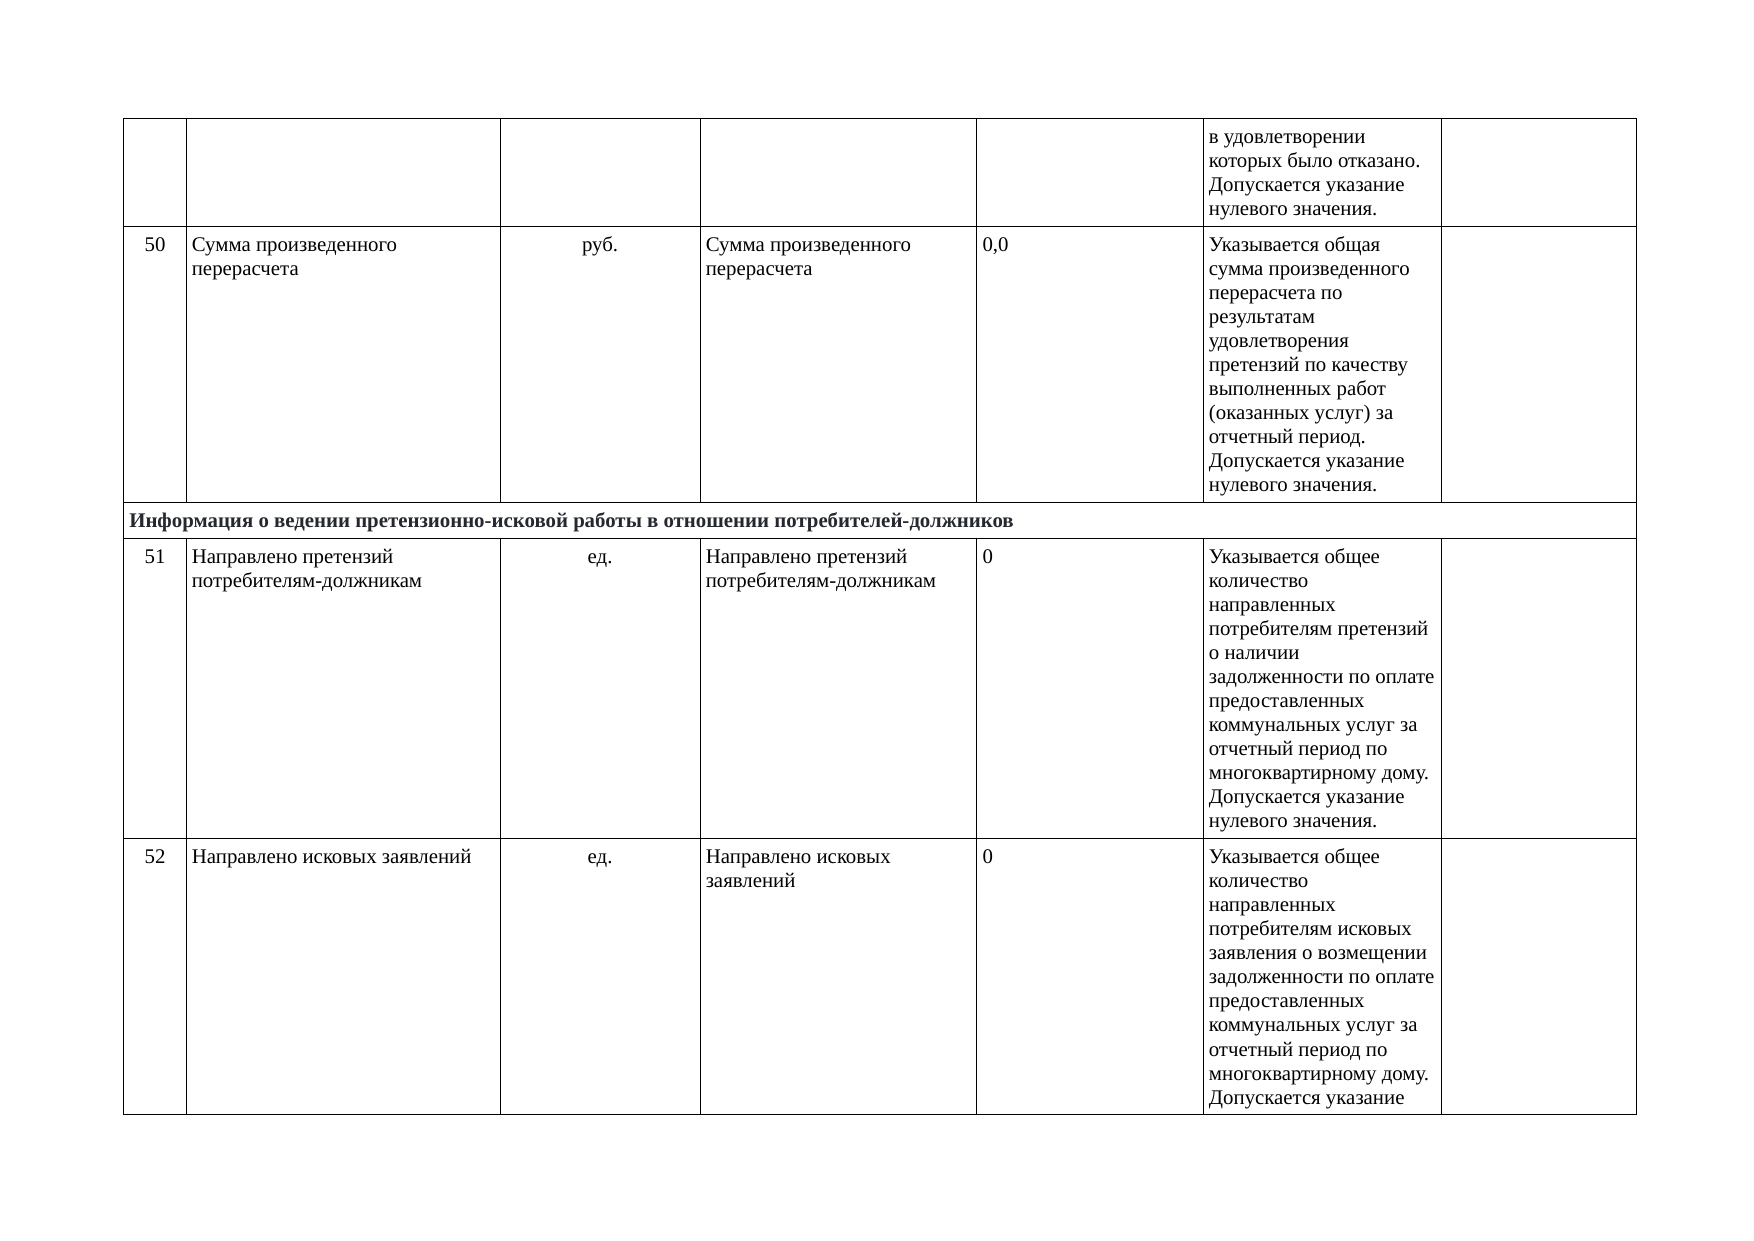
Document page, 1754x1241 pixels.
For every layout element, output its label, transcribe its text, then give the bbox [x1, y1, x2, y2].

table_cell 0 [977, 539, 1203, 838]
table_cell в удовлетворении которых было отказано. Допускается указание нулевого значения. [1204, 119, 1441, 226]
table_cell Указывается общее количество направленных потребителям исковых заявления о возмещении задолженности по оплате предоставленных коммунальных услуг за отчетный период по многоквартирному дому. Допускается указание [1204, 839, 1441, 1114]
table_cell 0 [977, 839, 1203, 1114]
table_cell [124, 119, 186, 226]
table_cell 51 [124, 539, 186, 838]
table_cell Указывается общая сумма произведенного перерасчета по результатам удовлетворения претензий по качеству выполненных работ (оказанных услуг) за отчетный период. Допускается указание нулевого значения. [1204, 227, 1441, 502]
table_cell 0,0 [977, 227, 1203, 502]
table_cell руб. [501, 227, 700, 502]
table_cell Сумма произведенного перерасчета [187, 227, 500, 502]
table_cell Направлено исковых заявлений [187, 839, 500, 1114]
table_cell 52 [124, 839, 186, 1114]
table_cell Направлено претензий потребителям-должникам [187, 539, 500, 838]
table_cell [501, 119, 700, 226]
table_cell Указывается общее количество направленных потребителям претензий о наличии задолженности по оплате предоставленных коммунальных услуг за отчетный период по многоквартирному дому. Допускается указание нулевого значения. [1204, 539, 1441, 838]
table_cell Сумма произведенного перерасчета [701, 227, 976, 502]
table_cell 50 [124, 227, 186, 502]
table_cell [1442, 839, 1636, 1114]
table_cell [701, 119, 976, 226]
table_cell [1442, 227, 1636, 502]
table_cell Направлено исковых заявлений [701, 839, 976, 1114]
table_cell [1442, 119, 1636, 226]
table_cell ед. [501, 839, 700, 1114]
table_cell [977, 119, 1203, 226]
table_cell ед. [501, 539, 700, 838]
table_cell Направлено претензий потребителям-должникам [701, 539, 976, 838]
table_cell [1442, 539, 1636, 838]
table_cell [187, 119, 500, 226]
table_cell Информация о ведении претензионно-исковой работы в отношении потребителей-должников [124, 503, 1636, 538]
